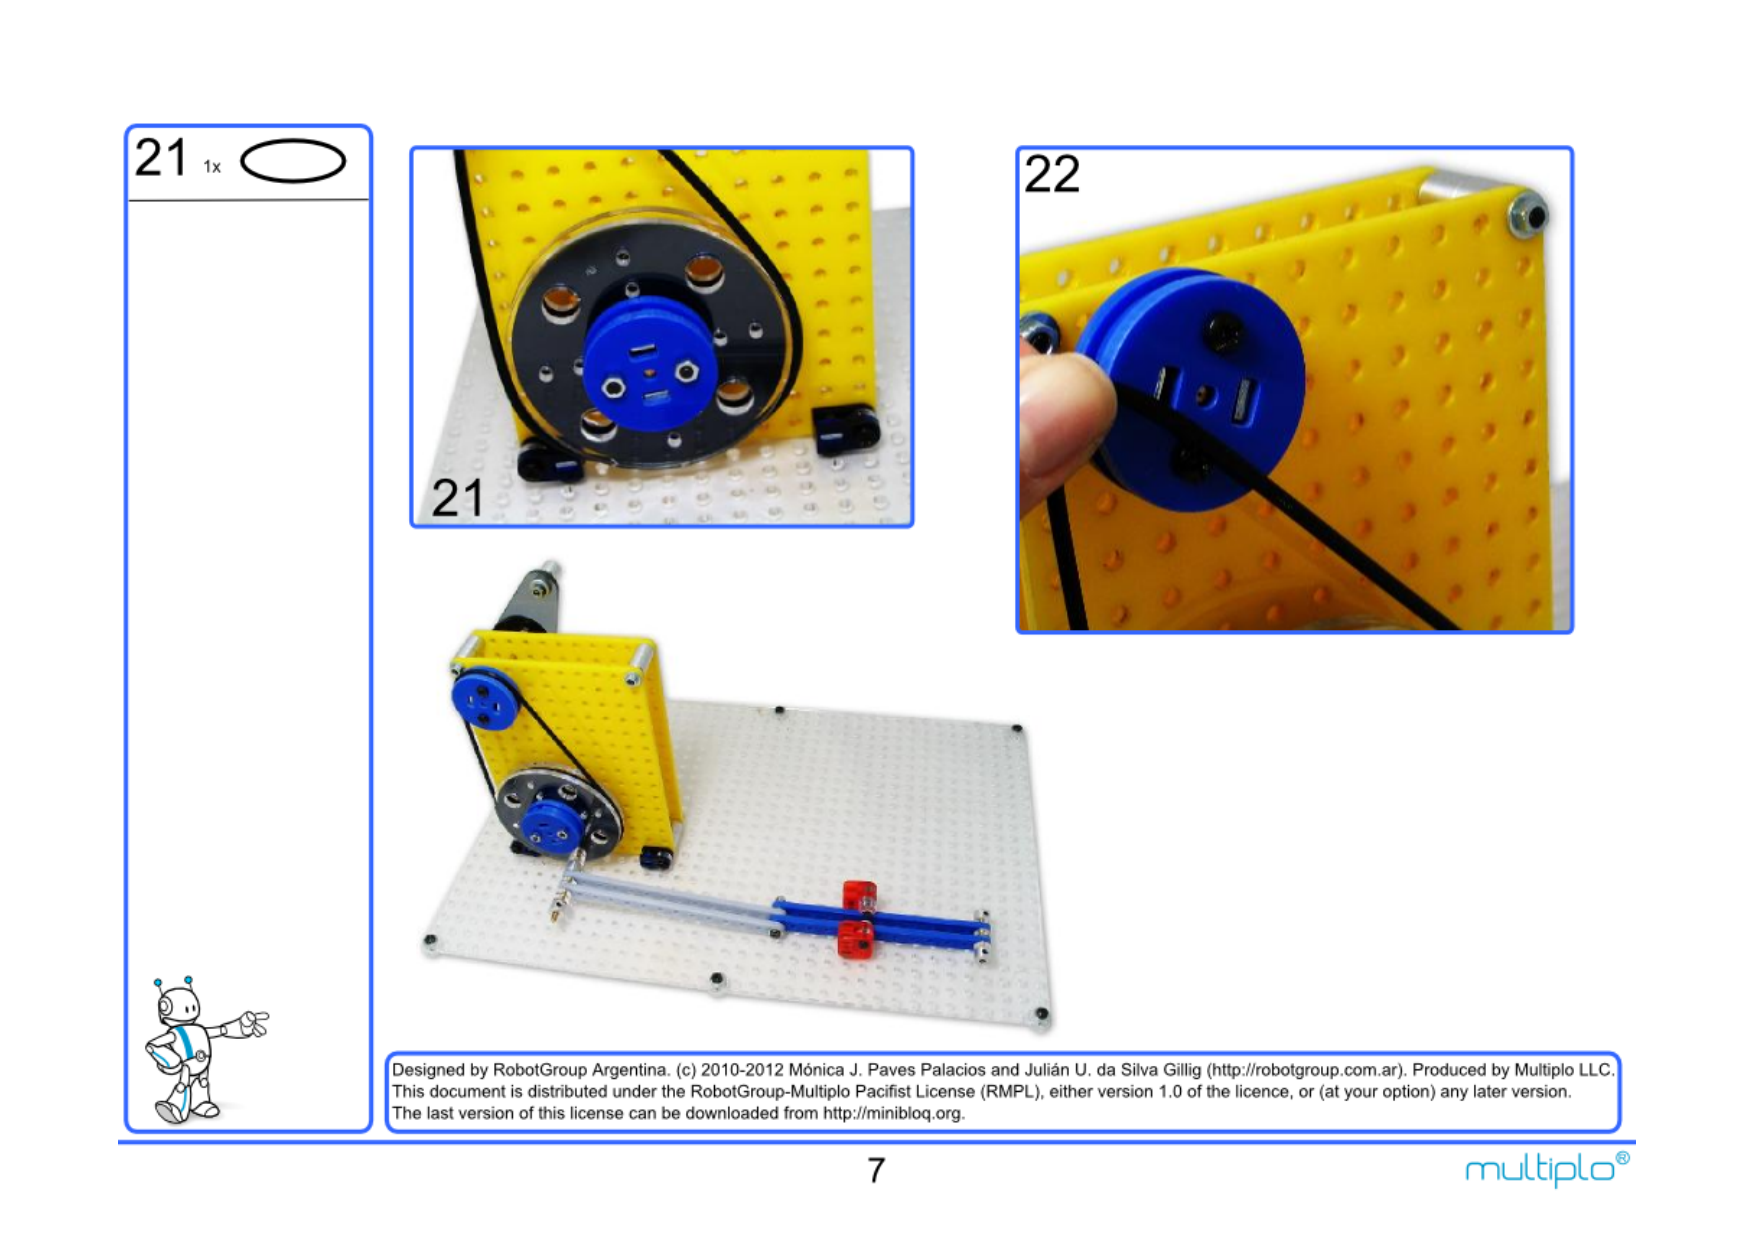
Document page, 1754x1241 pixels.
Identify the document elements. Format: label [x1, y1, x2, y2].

picture [118, 118, 1636, 1192]
